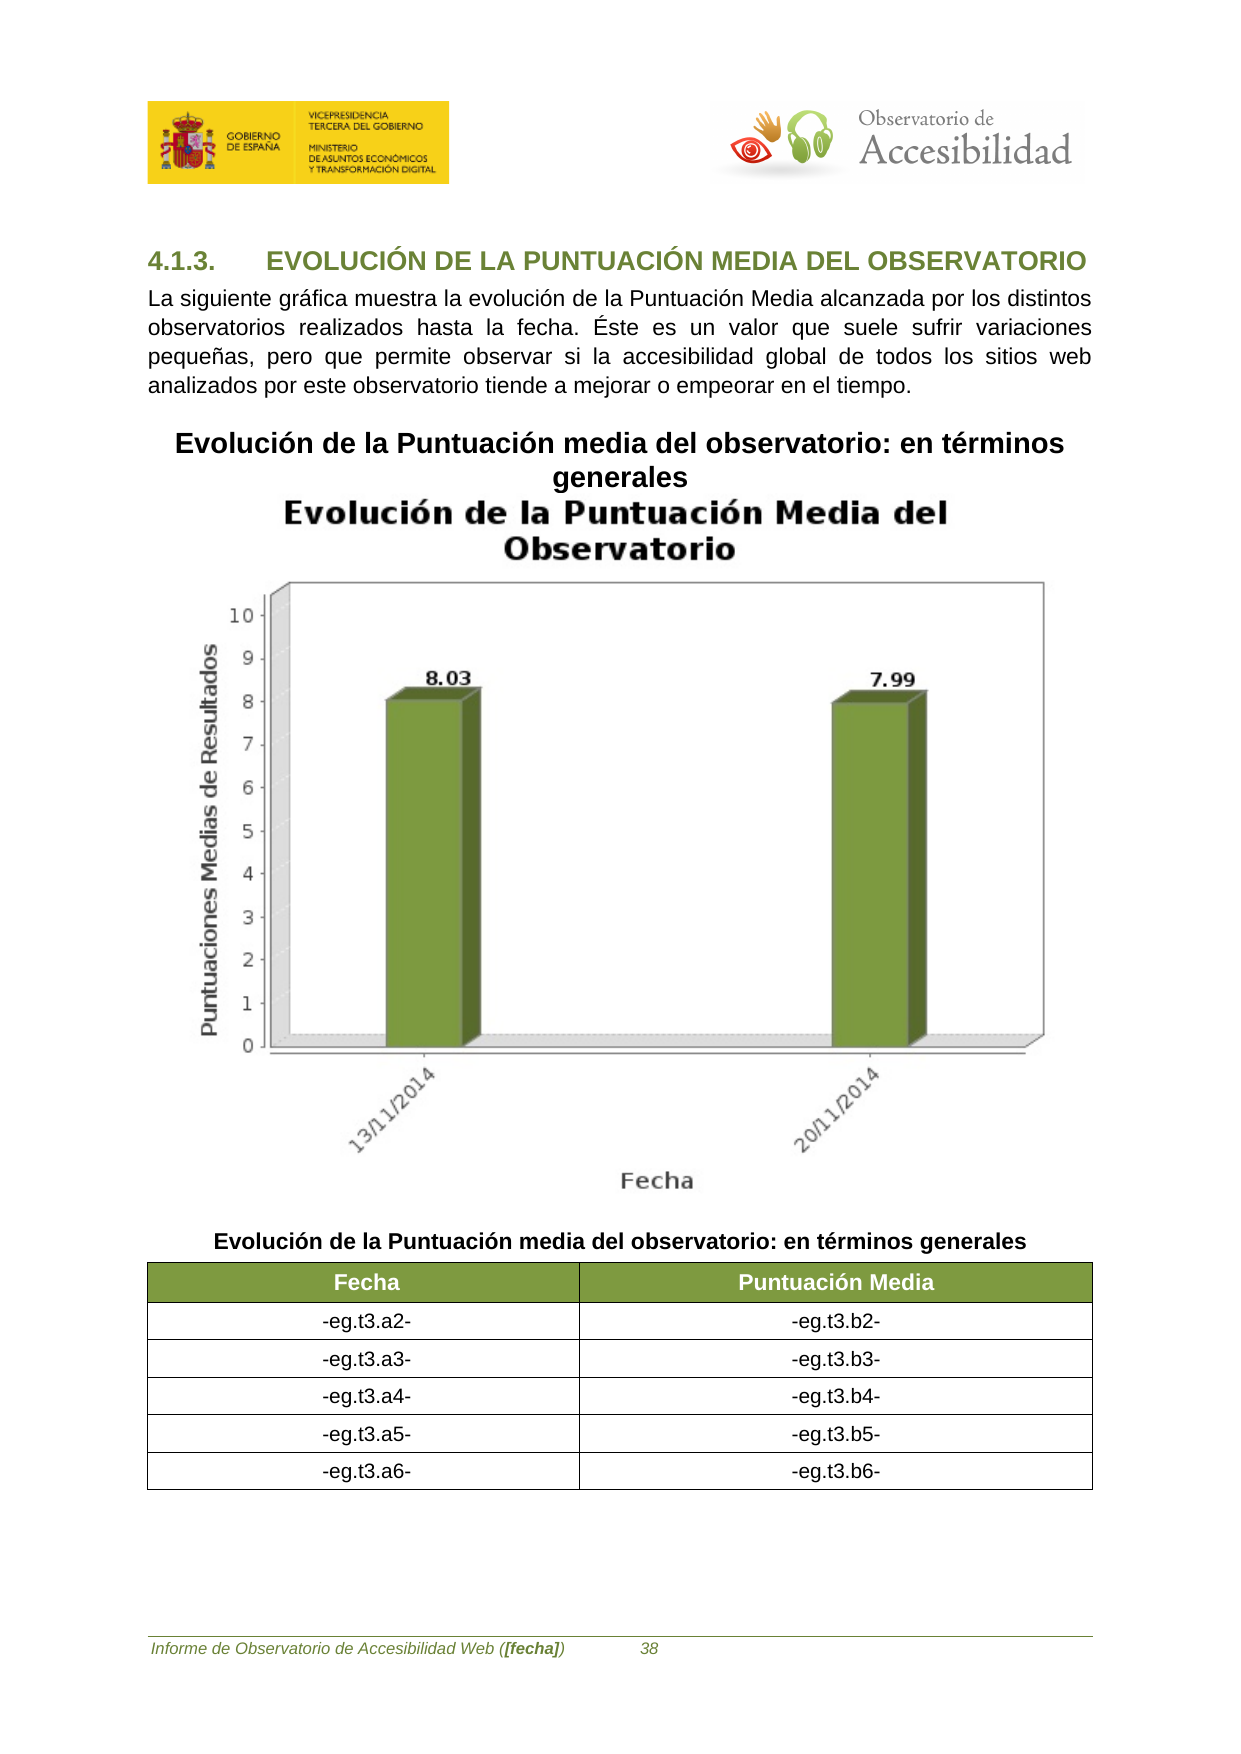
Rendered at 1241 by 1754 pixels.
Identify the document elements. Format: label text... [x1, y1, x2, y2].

picture [147, 101, 450, 184]
text Evolución de la Puntuación media del observatorio: en términos generales [148, 426, 1092, 493]
table_cell -eg.t3.a4- [148, 1378, 579, 1414]
picture [710, 101, 1086, 184]
table_cell -eg.t3.b6- [580, 1453, 1092, 1489]
table_cell -eg.t3.a5- [148, 1415, 579, 1452]
table_cell -eg.t3.b2- [580, 1303, 1092, 1339]
table_header Puntuación Media [580, 1263, 1092, 1302]
table_cell -eg.t3.b3- [580, 1340, 1092, 1377]
table_cell -eg.t3.a6- [148, 1453, 579, 1489]
picture [178, 493, 1062, 1203]
table_cell -eg.t3.b5- [580, 1415, 1092, 1452]
table_header Fecha [148, 1263, 579, 1302]
table_cell -eg.t3.a3- [148, 1340, 579, 1377]
text Evolución de la Puntuación media del observatorio: en términos generales [148, 1228, 1092, 1254]
subtitle Evolución de la Puntuación Media del Observatorio [148, 245, 1092, 276]
text La siguiente gráfica muestra la evolución de la Puntuación Media alcanzada por los distintos observatorios realizados hasta la fecha. Éste es un valor que suele sufrir variaciones pequeñas, pero que permite observar si la accesibilidad global de todos los sitios web analizados por este observatorio tiende a mejorar o empeorar en el tiempo. [148, 285, 1092, 398]
table_cell -eg.t3.a2- [148, 1303, 579, 1339]
table_cell -eg.t3.b4- [580, 1378, 1092, 1414]
